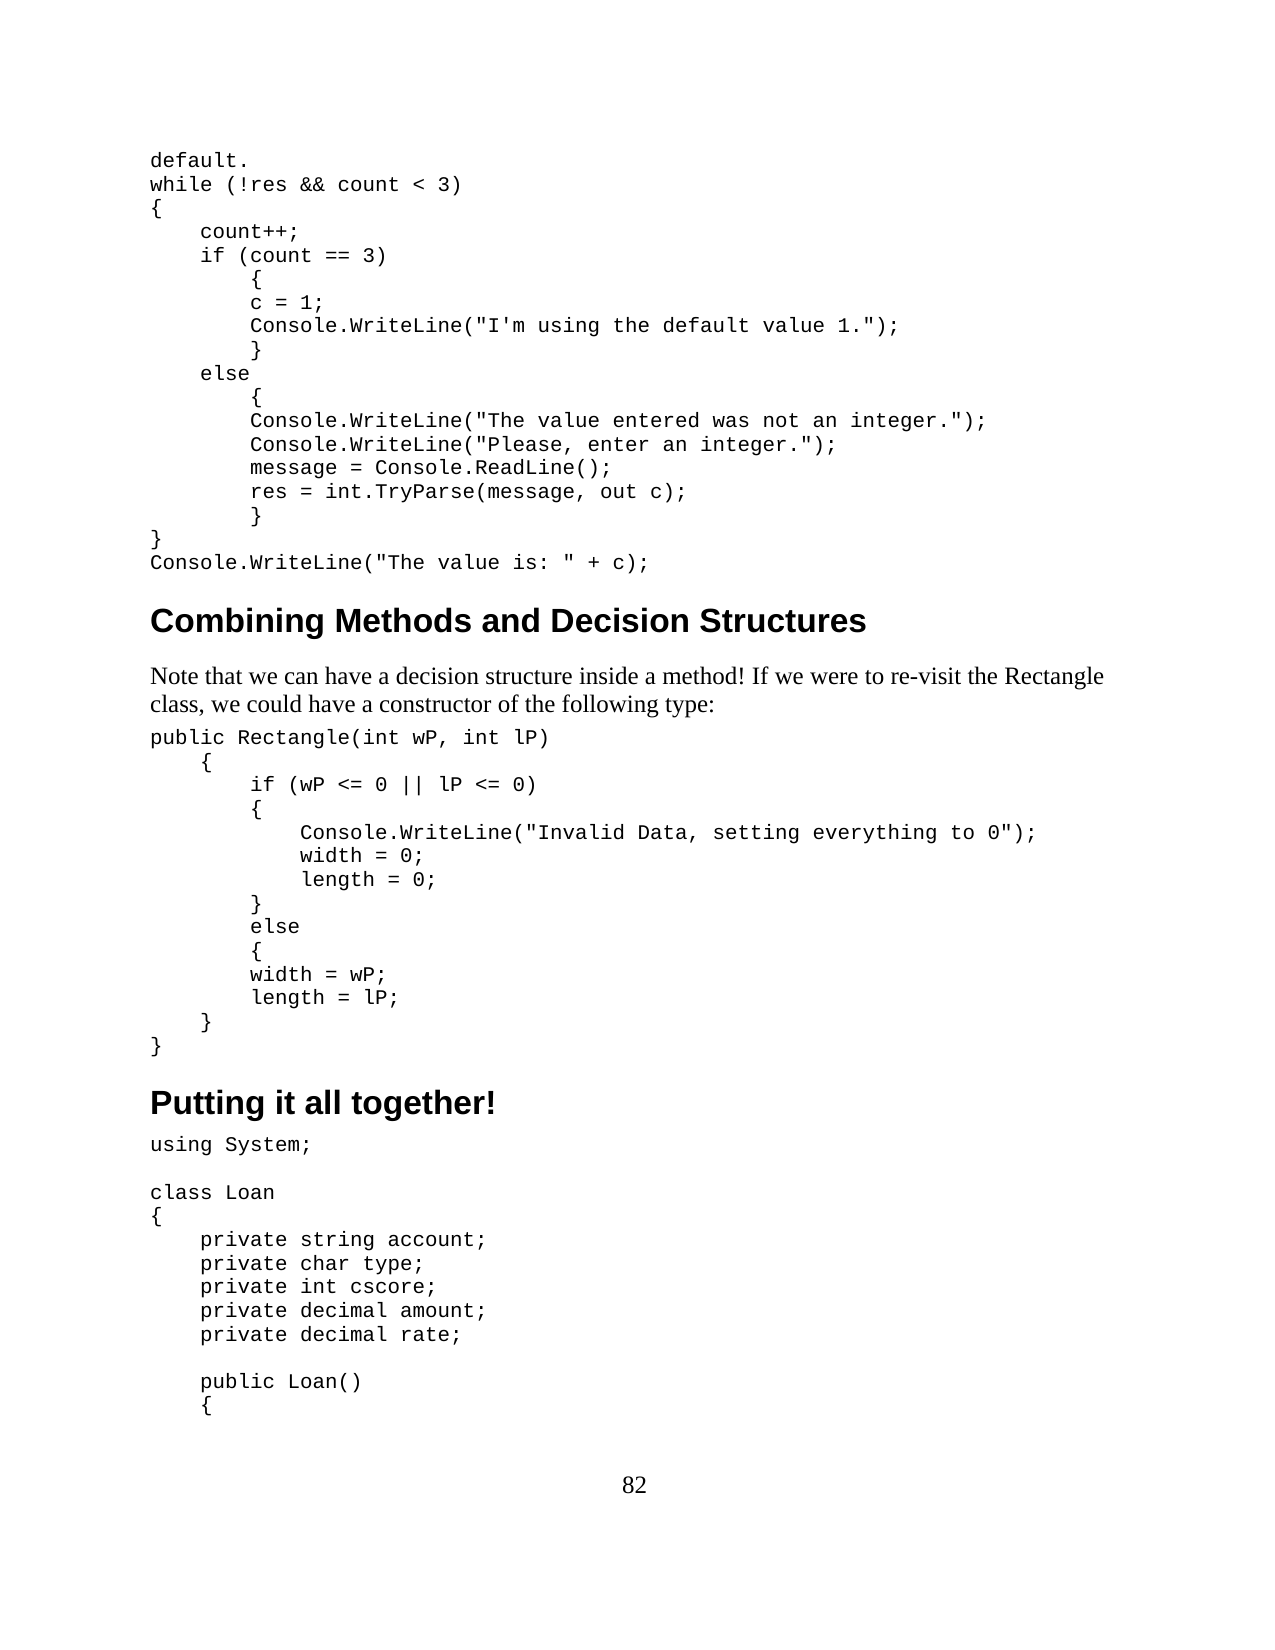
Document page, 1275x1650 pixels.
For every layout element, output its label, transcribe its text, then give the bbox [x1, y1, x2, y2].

text else [150, 916, 1125, 940]
text count++; [150, 221, 1125, 244]
text } [150, 1011, 1125, 1034]
text } [150, 339, 1125, 363]
text if (wP <= 0 || lP <= 0) [150, 774, 1125, 798]
text if (count == 3) [150, 244, 1125, 268]
text { [150, 1205, 1125, 1229]
text } [150, 505, 1125, 528]
text { [150, 1394, 1125, 1418]
text private int cscore; [150, 1276, 1125, 1300]
text res = int.TryParse(message, out c); [150, 481, 1125, 505]
text while (!res && count < 3) [150, 174, 1125, 197]
text { [150, 268, 1125, 292]
text { [150, 197, 1125, 221]
text class Loan [150, 1182, 1125, 1205]
text private char type; [150, 1253, 1125, 1276]
text Console.WriteLine("The value is: " + c); [150, 552, 1125, 576]
text default. [150, 150, 1125, 174]
text c = 1; [150, 292, 1125, 316]
text } [150, 893, 1125, 916]
text public Loan() [150, 1371, 1125, 1394]
text { [150, 798, 1125, 822]
text Note that we can have a decision structure inside a method! If we were to re-visit the Rectangle class, we could have a constructor of the following type: [150, 661, 1125, 718]
text using System; [150, 1134, 1125, 1158]
text private string account; [150, 1229, 1125, 1253]
text width = 0; [150, 845, 1125, 869]
text else [150, 363, 1125, 386]
text length = 0; [150, 869, 1125, 893]
text { [150, 940, 1125, 964]
text Console.WriteLine("I'm using the default value 1."); [150, 316, 1125, 339]
text { [150, 386, 1125, 410]
text public Rectangle(int wP, int lP) [150, 727, 1125, 751]
text width = wP; [150, 964, 1125, 987]
text Console.WriteLine("Invalid Data, setting everything to 0"); [150, 822, 1125, 845]
text { [150, 751, 1125, 774]
text Console.WriteLine("The value entered was not an integer."); [150, 410, 1125, 434]
subtitle Putting it all together! [150, 1083, 1125, 1122]
text private decimal amount; [150, 1300, 1125, 1323]
text private decimal rate; [150, 1323, 1125, 1347]
text length = lP; [150, 987, 1125, 1011]
text Console.WriteLine("Please, enter an integer."); [150, 434, 1125, 457]
text } [150, 528, 1125, 552]
text } [150, 1034, 1125, 1058]
subtitle Combining Methods and Decision Structures [150, 601, 1125, 639]
text message = Console.ReadLine(); [150, 457, 1125, 481]
